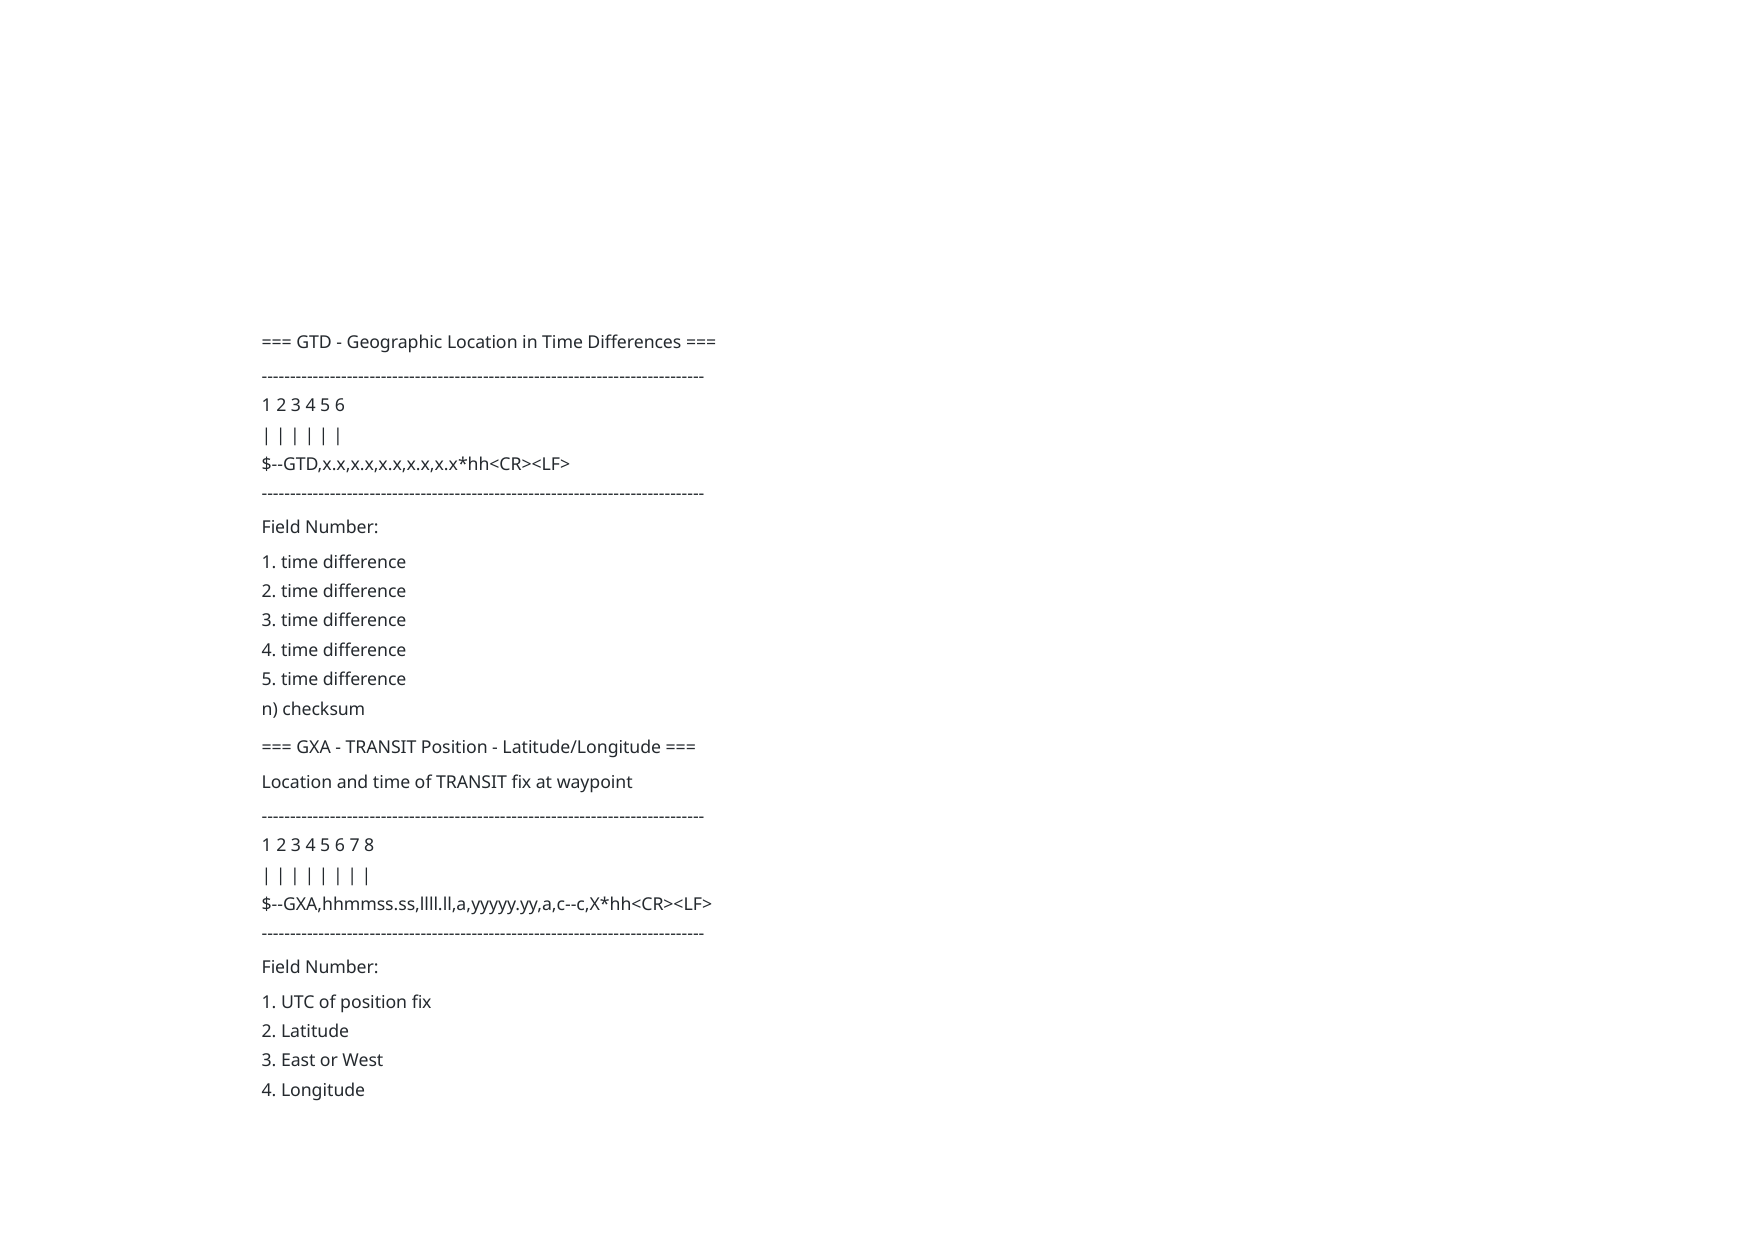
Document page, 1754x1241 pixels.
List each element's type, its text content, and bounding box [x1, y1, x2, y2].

table_cell [118, 358, 261, 387]
table_cell [118, 510, 261, 539]
table_cell [118, 827, 261, 857]
table_cell [118, 505, 261, 509]
table_cell [118, 1072, 261, 1101]
table_cell [118, 857, 261, 886]
table_cell [118, 725, 261, 729]
table_cell [118, 886, 261, 915]
table_cell ------------------------------------------------------------------------------ [261, 915, 1636, 945]
table_cell 2. Latitude [261, 1013, 1636, 1042]
table_cell [118, 475, 261, 505]
table_cell [118, 984, 261, 1013]
table_cell [261, 539, 1636, 544]
table_cell Field Number: [261, 950, 1636, 979]
table_cell 2. time difference [261, 573, 1636, 602]
table_cell [118, 118, 261, 353]
table_cell [118, 544, 261, 573]
table_cell [118, 661, 261, 691]
table_cell Field Number: [261, 510, 1636, 539]
table_cell [118, 573, 261, 602]
table_cell [261, 505, 1636, 509]
table_cell [118, 759, 261, 764]
table_cell [261, 759, 1636, 764]
table_cell ------------------------------------------------------------------------------ [261, 475, 1636, 505]
table_cell [118, 945, 261, 949]
table_cell === GXA - TRANSIT Position - Latitude/Longitude === [261, 730, 1636, 759]
table_cell [118, 446, 261, 475]
table_cell ------------------------------------------------------------------------------ [261, 798, 1636, 827]
table_cell [118, 1013, 261, 1042]
table_cell [118, 417, 261, 446]
table_cell === GTD - Geographic Location in Time Differences === [261, 118, 1636, 353]
table_cell [118, 691, 261, 720]
table_cell [118, 603, 261, 632]
table_cell [261, 725, 1636, 729]
table_cell 4. Longitude [261, 1072, 1636, 1101]
table_cell [118, 353, 261, 358]
table_cell $--GXA,hhmmss.ss,llll.ll,a,yyyyy.yy,a,c--c,X*hh<CR><LF> [261, 886, 1636, 915]
table_cell [118, 387, 261, 417]
table_cell $--GTD,x.x,x.x,x.x,x.x,x.x*hh<CR><LF> [261, 446, 1636, 475]
table_cell [118, 950, 261, 979]
table_cell 1 2 3 4 5 6 [261, 387, 1636, 417]
table_cell [261, 945, 1636, 949]
table_cell [261, 720, 1636, 725]
table_cell 1 2 3 4 5 6 7 8 [261, 827, 1636, 857]
table_cell [261, 793, 1636, 798]
table_cell [118, 720, 261, 725]
table_cell 4. time difference [261, 632, 1636, 661]
table_cell [118, 979, 261, 984]
table_cell 1. UTC of position fix [261, 984, 1636, 1013]
table_cell Location and time of TRANSIT fix at waypoint [261, 764, 1636, 793]
table_cell n) checksum [261, 691, 1636, 720]
table_cell | | | | | | [261, 417, 1636, 446]
table_cell 5. time difference [261, 661, 1636, 691]
table_cell 1. time difference [261, 544, 1636, 573]
table_cell [118, 793, 261, 798]
table_cell [261, 353, 1636, 358]
table_cell [118, 632, 261, 661]
table_cell [261, 979, 1636, 984]
table_cell 3. East or West [261, 1043, 1636, 1072]
table_cell [118, 1043, 261, 1072]
table_cell [118, 539, 261, 544]
table_cell [118, 730, 261, 759]
table_cell [118, 764, 261, 793]
table_cell | | | | | | | | [261, 857, 1636, 886]
table_cell ------------------------------------------------------------------------------ [261, 358, 1636, 387]
table_cell [118, 798, 261, 827]
table_cell [118, 915, 261, 945]
table_cell 3. time difference [261, 603, 1636, 632]
